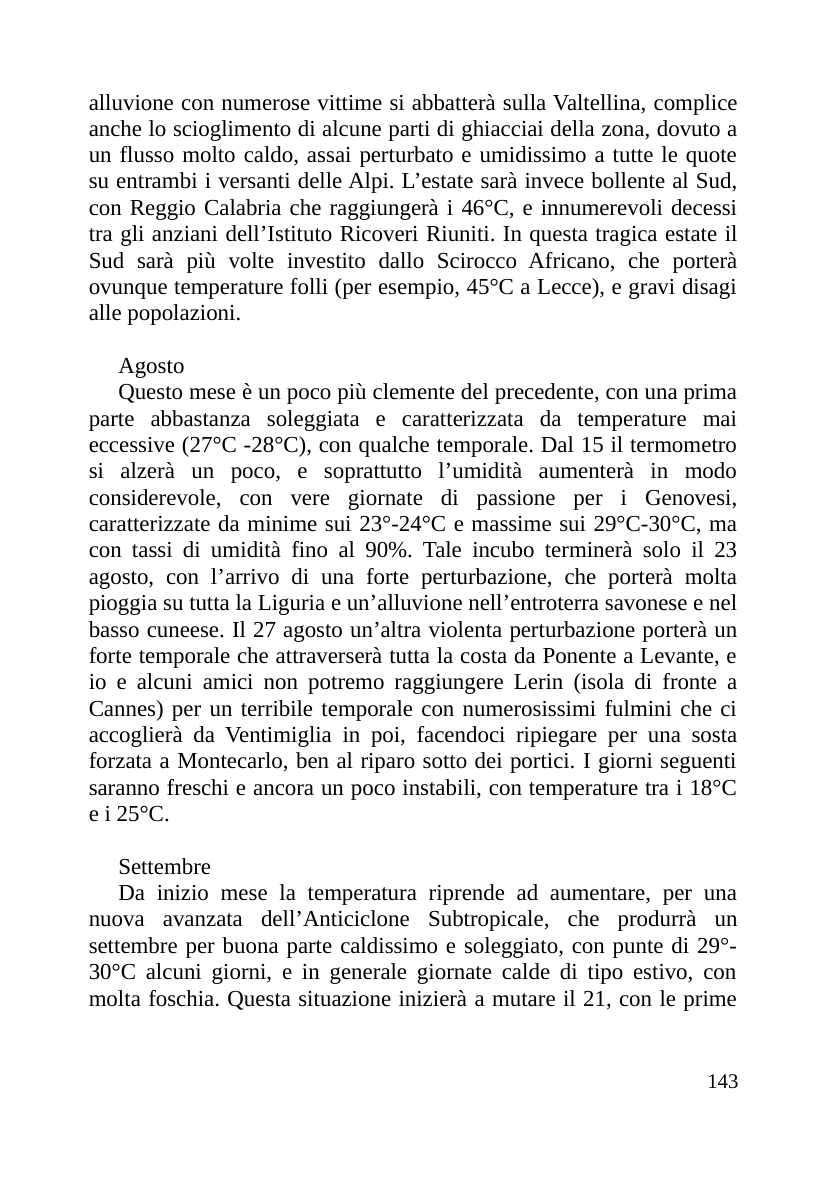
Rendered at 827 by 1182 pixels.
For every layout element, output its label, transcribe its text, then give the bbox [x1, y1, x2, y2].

text Questo mese è un poco più clemente del precedente, con una prima parte abbastanza soleggiata e caratterizzata da temperature mai eccessive (27°C -28°C), con qualche temporale. Dal 15 il termometro si alzerà un poco, e soprattutto l’umidità aumenterà in modo considerevole, con vere giornate di passione per i Genovesi, caratterizzate da minime sui 23°-24°C e massime sui 29°C-30°C, ma con tassi di umidità fino al 90%. Tale incubo terminerà solo il 23 agosto, con l’arrivo di una forte perturbazione, che porterà molta pioggia su tutta la Liguria e un’alluvione nell’entroterra savonese e nel basso cuneese. Il 27 agosto un’altra violenta perturbazione porterà un forte temporale che attraverserà tutta la costa da Ponente a Levante, e io e alcuni amici non potremo raggiungere Lerin (isola di fronte a Cannes) per un terribile temporale con numerosissimi fulmini che ci accoglierà da Ventimiglia in poi, facendoci ripiegare per una sosta forzata a Montecarlo, ben al riparo sotto dei portici. I giorni seguenti saranno freschi e ancora un poco instabili, con temperature tra i 18°C e i 25°C. [88, 378, 738, 826]
text Agosto [88, 352, 738, 378]
text Settembre [88, 853, 738, 879]
text Da inizio mese la temperatura riprende ad aumentare, per una nuova avanzata dell’Anticiclone Subtropicale, che produrrà un settembre per buona parte caldissimo e soleggiato, con punte di 29°-30°C alcuni giorni, e in generale giornate calde di tipo estivo, con molta foschia. Questa situazione inizierà a mutare il 21, con le prime [88, 879, 738, 1011]
text alluvione con numerose vittime si abbatterà sulla Valtellina, complice anche lo scioglimento di alcune parti di ghiacciai della zona, dovuto a un flusso molto caldo, assai perturbato e umidissimo a tutte le quote su entrambi i versanti delle Alpi. L’estate sarà invece bollente al Sud, con Reggio Calabria che raggiungerà i 46°C, e innumerevoli decessi tra gli anziani dell’Istituto Ricoveri Riuniti. In questa tragica estate il Sud sarà più volte investito dallo Scirocco Africano, che porterà ovunque temperature folli (per esempio, 45°C a Lecce), e gravi disagi alle popolazioni. [88, 88, 738, 326]
